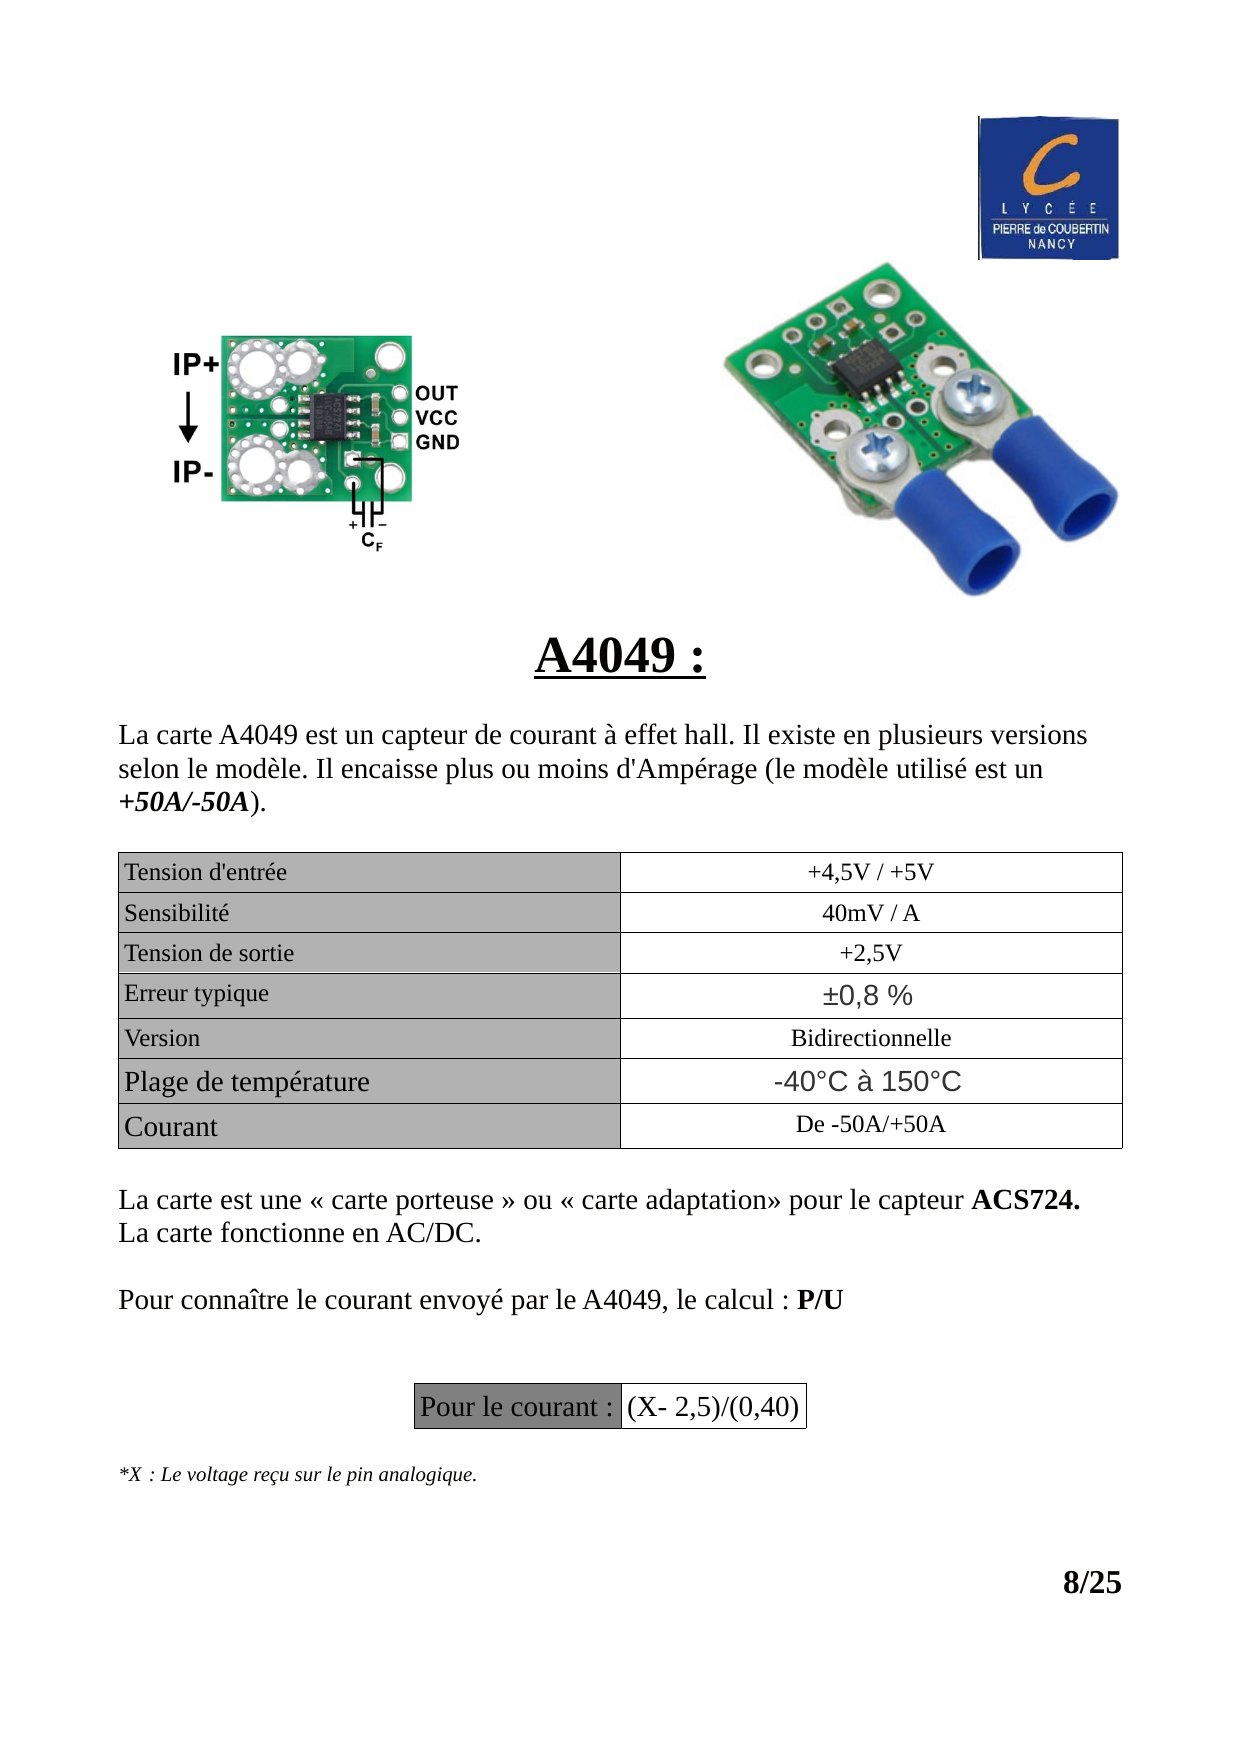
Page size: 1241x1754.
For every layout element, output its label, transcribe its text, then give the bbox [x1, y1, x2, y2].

table_cell Bidirectionnelle [621, 1019, 1122, 1058]
table_cell Sensibilité [119, 893, 620, 932]
table_cell +2,5V [621, 933, 1122, 972]
table_header Pour le courant : [415, 1384, 621, 1428]
text La carte fonctionne en AC/DC. [118, 1215, 1122, 1249]
table_cell Plage de température [119, 1059, 620, 1103]
text *X : Le voltage reçu sur le pin analogique. [118, 1462, 1122, 1486]
table_cell Courant [119, 1104, 620, 1148]
picture [721, 116, 1121, 599]
text La carte A4049 est un capteur de courant à effet hall. Il existe en plusieurs versions selon le modèle. Il encaisse plus ou moins d'Ampérage (le modèle utilisé est un +50A/-50A). [118, 717, 1122, 818]
table_header (X- 2,5)/(0,40) [622, 1384, 806, 1428]
table_cell -40°C à 150°C [621, 1059, 1122, 1103]
text Pour connaître le courant envoyé par le A4049, le calcul : P/U [118, 1282, 1122, 1316]
table_cell Version [119, 1019, 620, 1058]
text A4049 : [118, 624, 1122, 684]
text 8/25 [118, 1562, 1122, 1601]
picture [126, 240, 510, 624]
table_cell Erreur typique [119, 974, 620, 1018]
table_cell De -50A/+50A [621, 1104, 1122, 1148]
table_header Tension d'entrée [119, 853, 620, 892]
table_header +4,5V / +5V [621, 853, 1122, 892]
table_cell Tension de sortie [119, 933, 620, 972]
text La carte est une « carte porteuse » ou « carte adaptation» pour le capteur ACS724. [118, 1182, 1122, 1215]
table_cell ±0,8 % [621, 974, 1122, 1018]
table_cell 40mV / A [621, 893, 1122, 932]
